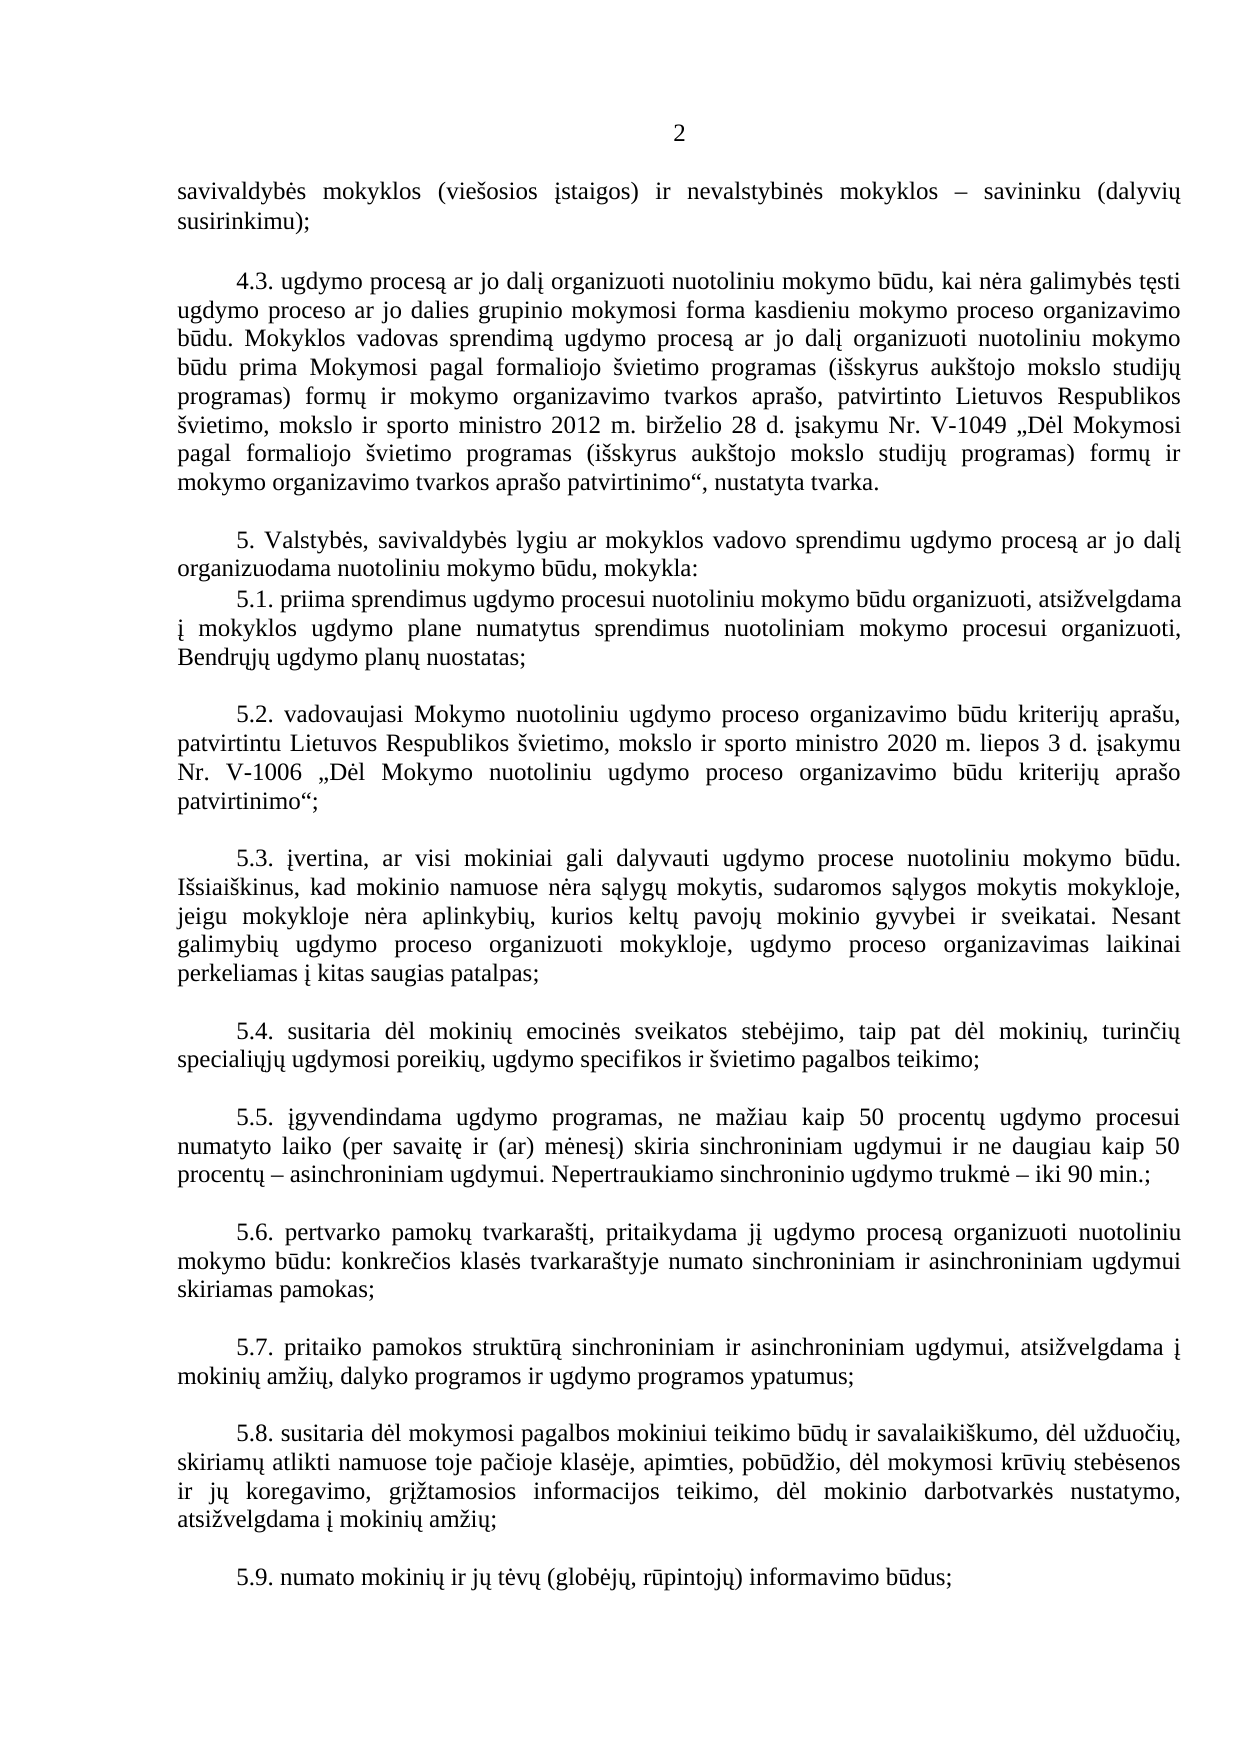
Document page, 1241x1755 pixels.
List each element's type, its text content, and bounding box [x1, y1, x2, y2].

text 5.8. susitaria dėl mokymosi pagalbos mokiniui teikimo būdų ir savalaikiškumo, dėl užduočių, skiriamų atlikti namuose toje pačioje klasėje, apimties, pobūdžio, dėl mokymosi krūvių stebėsenos ir jų koregavimo, grįžtamosios informacijos teikimo, dėl mokinio darbotvarkės nustatymo, atsižvelgdama į mokinių amžių; [177, 1418, 1182, 1533]
text 5.5. įgyvendindama ugdymo programas, ne mažiau kaip 50 procentų ugdymo procesui numatyto laiko (per savaitę ir (ar) mėnesį) skiria sinchroniniam ugdymui ir ne daugiau kaip 50 procentų – asinchroniniam ugdymui. Nepertraukiamo sinchroninio ugdymo trukmė – iki 90 min.; [177, 1102, 1182, 1188]
text 5.9. numato mokinių ir jų tėvų (globėjų, rūpintojų) informavimo būdus; [177, 1562, 1182, 1591]
text 5.2. vadovaujasi Mokymo nuotoliniu ugdymo proceso organizavimo būdu kriterijų aprašu, patvirtintu Lietuvos Respublikos švietimo, mokslo ir sporto ministro 2020 m. liepos 3 d. įsakymu Nr. V-1006 „Dėl Mokymo nuotoliniu ugdymo proceso organizavimo būdu kriterijų aprašo patvirtinimo“; [177, 699, 1182, 814]
text 5.4. susitaria dėl mokinių emocinės sveikatos stebėjimo, taip pat dėl mokinių, turinčių specialiųjų ugdymosi poreikių, ugdymo specifikos ir švietimo pagalbos teikimo; [177, 1016, 1182, 1073]
text 5. Valstybės, savivaldybės lygiu ar mokyklos vadovo sprendimu ugdymo procesą ar jo dalį organizuodama nuotoliniu mokymo būdu, mokykla: [177, 525, 1182, 582]
text 5.6. pertvarko pamokų tvarkaraštį, pritaikydama jį ugdymo procesą organizuoti nuotoliniu mokymo būdu: konkrečios klasės tvarkaraštyje numato sinchroniniam ir asinchroniniam ugdymui skiriamas pamokas; [177, 1217, 1182, 1303]
text 5.7. pritaiko pamokos struktūrą sinchroniniam ir asinchroniniam ugdymui, atsižvelgdama į mokinių amžių, dalyko programos ir ugdymo programos ypatumus; [177, 1332, 1182, 1389]
text 5.3. įvertina, ar visi mokiniai gali dalyvauti ugdymo procese nuotoliniu mokymo būdu. Išsiaiškinus, kad mokinio namuose nėra sąlygų mokytis, sudaromos sąlygos mokytis mokykloje, jeigu mokykloje nėra aplinkybių, kurios keltų pavojų mokinio gyvybei ir sveikatai. Nesant galimybių ugdymo proceso organizuoti mokykloje, ugdymo proceso organizavimas laikinai perkeliamas į kitas saugias patalpas; [177, 843, 1182, 987]
text 4.3. ugdymo procesą ar jo dalį organizuoti nuotoliniu mokymo būdu, kai nėra galimybės tęsti ugdymo proceso ar jo dalies grupinio mokymosi forma kasdieniu mokymo proceso organizavimo būdu. Mokyklos vadovas sprendimą ugdymo procesą ar jo dalį organizuoti nuotoliniu mokymo būdu prima Mokymosi pagal formaliojo švietimo programas (išskyrus aukštojo mokslo studijų programas) formų ir mokymo organizavimo tvarkos aprašo, patvirtinto Lietuvos Respublikos švietimo, mokslo ir sporto ministro 2012 m. birželio 28 d. įsakymu Nr. V-1049 „Dėl Mokymosi pagal formaliojo švietimo programas (išskyrus aukštojo mokslo studijų programas) formų ir mokymo organizavimo tvarkos aprašo patvirtinimo“, nustatyta tvarka. [177, 266, 1182, 496]
text 5.1. priima sprendimus ugdymo procesui nuotoliniu mokymo būdu organizuoti, atsižvelgdama į mokyklos ugdymo plane numatytus sprendimus nuotoliniam mokymo procesui organizuoti, Bendrųjų ugdymo planų nuostatas; [177, 584, 1182, 671]
text savivaldybės mokyklos (viešosios įstaigos) ir nevalstybinės mokyklos – savininku (dalyvių susirinkimu); [177, 176, 1182, 235]
